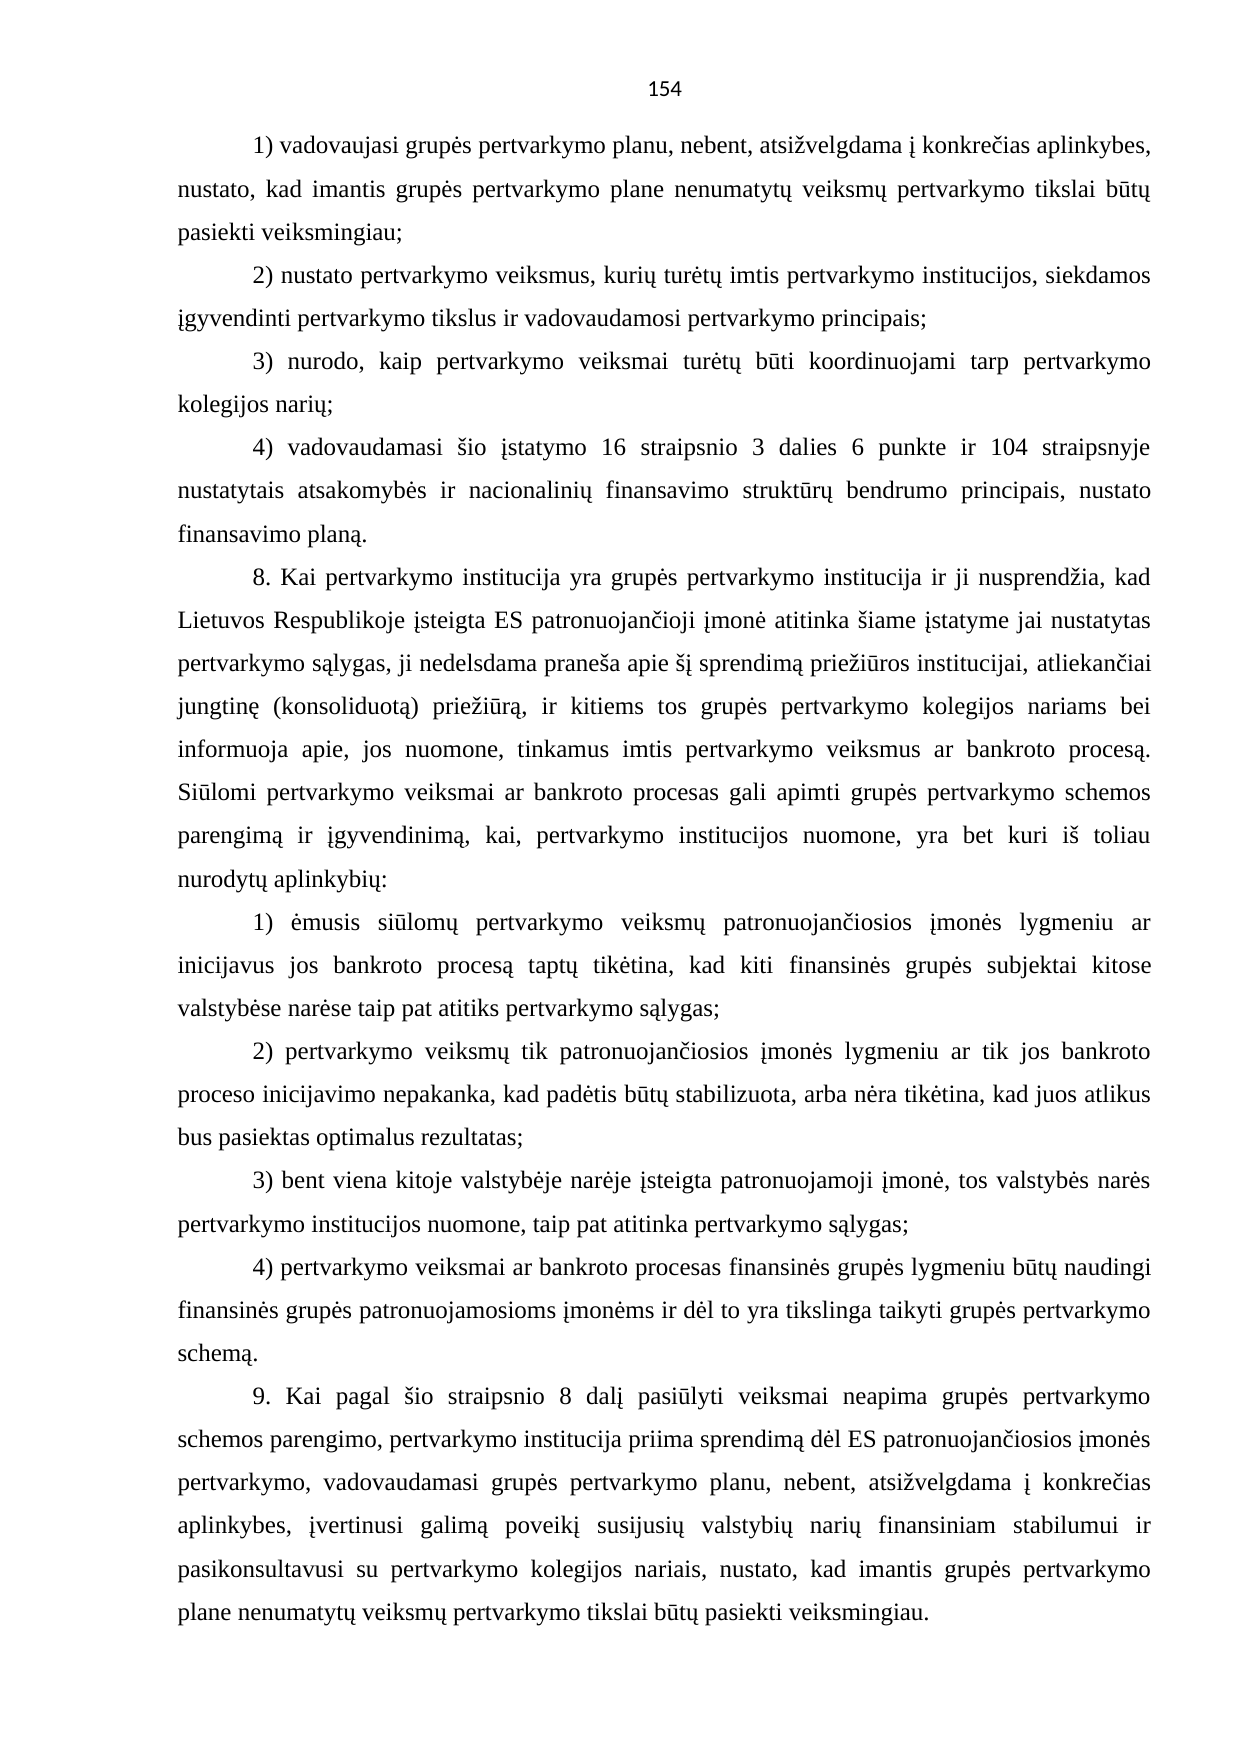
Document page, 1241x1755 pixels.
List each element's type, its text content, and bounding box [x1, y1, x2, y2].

text 2) pertvarkymo veiksmų tik patronuojančiosios įmonės lygmeniu ar tik jos bankroto proceso inicijavimo nepakanka, kad padėtis būtų stabilizuota, arba nėra tikėtina, kad juos atlikus bus pasiektas optimalus rezultatas; [177, 1036, 1152, 1151]
text 3) bent viena kitoje valstybėje narėje įsteigta patronuojamoji įmonė, tos valstybės narės pertvarkymo institucijos nuomone, taip pat atitinka pertvarkymo sąlygas; [177, 1166, 1152, 1237]
text 8. Kai pertvarkymo institucija yra grupės pertvarkymo institucija ir ji nusprendžia, kad Lietuvos Respublikoje įsteigta ES patronuojančioji įmonė atitinka šiame įstatyme jai nustatytas pertvarkymo sąlygas, ji nedelsdama praneša apie šį sprendimą priežiūros institucijai, atliekančiai jungtinę (konsoliduotą) priežiūrą, ir kitiems tos grupės pertvarkymo kolegijos nariams bei informuoja apie, jos nuomone, tinkamus imtis pertvarkymo veiksmus ar bankroto procesą. Siūlomi pertvarkymo veiksmai ar bankroto procesas gali apimti grupės pertvarkymo schemos parengimą ir įgyvendinimą, kai, pertvarkymo institucijos nuomone, yra bet kuri iš toliau nurodytų aplinkybių: [177, 562, 1152, 892]
text 9. Kai pagal šio straipsnio 8 dalį pasiūlyti veiksmai neapima grupės pertvarkymo schemos parengimo, pertvarkymo institucija priima sprendimą dėl ES patronuojančiosios įmonės pertvarkymo, vadovaudamasi grupės pertvarkymo planu, nebent, atsižvelgdama į konkrečias aplinkybes, įvertinusi galimą poveikį susijusių valstybių narių finansiniam stabilumui ir pasikonsultavusi su pertvarkymo kolegijos nariais, nustato, kad imantis grupės pertvarkymo plane nenumatytų veiksmų pertvarkymo tikslai būtų pasiekti veiksmingiau. [177, 1381, 1152, 1626]
text 2) nustato pertvarkymo veiksmus, kurių turėtų imtis pertvarkymo institucijos, siekdamos įgyvendinti pertvarkymo tikslus ir vadovaudamosi pertvarkymo principais; [177, 260, 1152, 332]
text 4) vadovaudamasi šio įstatymo 16 straipsnio 3 dalies 6 punkte ir 104 straipsnyje nustatytais atsakomybės ir nacionalinių finansavimo struktūrų bendrumo principais, nustato finansavimo planą. [177, 432, 1152, 547]
text 1) ėmusis siūlomų pertvarkymo veiksmų patronuojančiosios įmonės lygmeniu ar inicijavus jos bankroto procesą taptų tikėtina, kad kiti finansinės grupės subjektai kitose valstybėse narėse taip pat atitiks pertvarkymo sąlygas; [177, 907, 1152, 1022]
text 4) pertvarkymo veiksmai ar bankroto procesas finansinės grupės lygmeniu būtų naudingi finansinės grupės patronuojamosioms įmonėms ir dėl to yra tikslinga taikyti grupės pertvarkymo schemą. [177, 1252, 1152, 1367]
text 1) vadovaujasi grupės pertvarkymo planu, nebent, atsižvelgdama į konkrečias aplinkybes, nustato, kad imantis grupės pertvarkymo plane nenumatytų veiksmų pertvarkymo tikslai būtų pasiekti veiksmingiau; [177, 131, 1152, 246]
text 3) nurodo, kaip pertvarkymo veiksmai turėtų būti koordinuojami tarp pertvarkymo kolegijos narių; [177, 346, 1152, 418]
